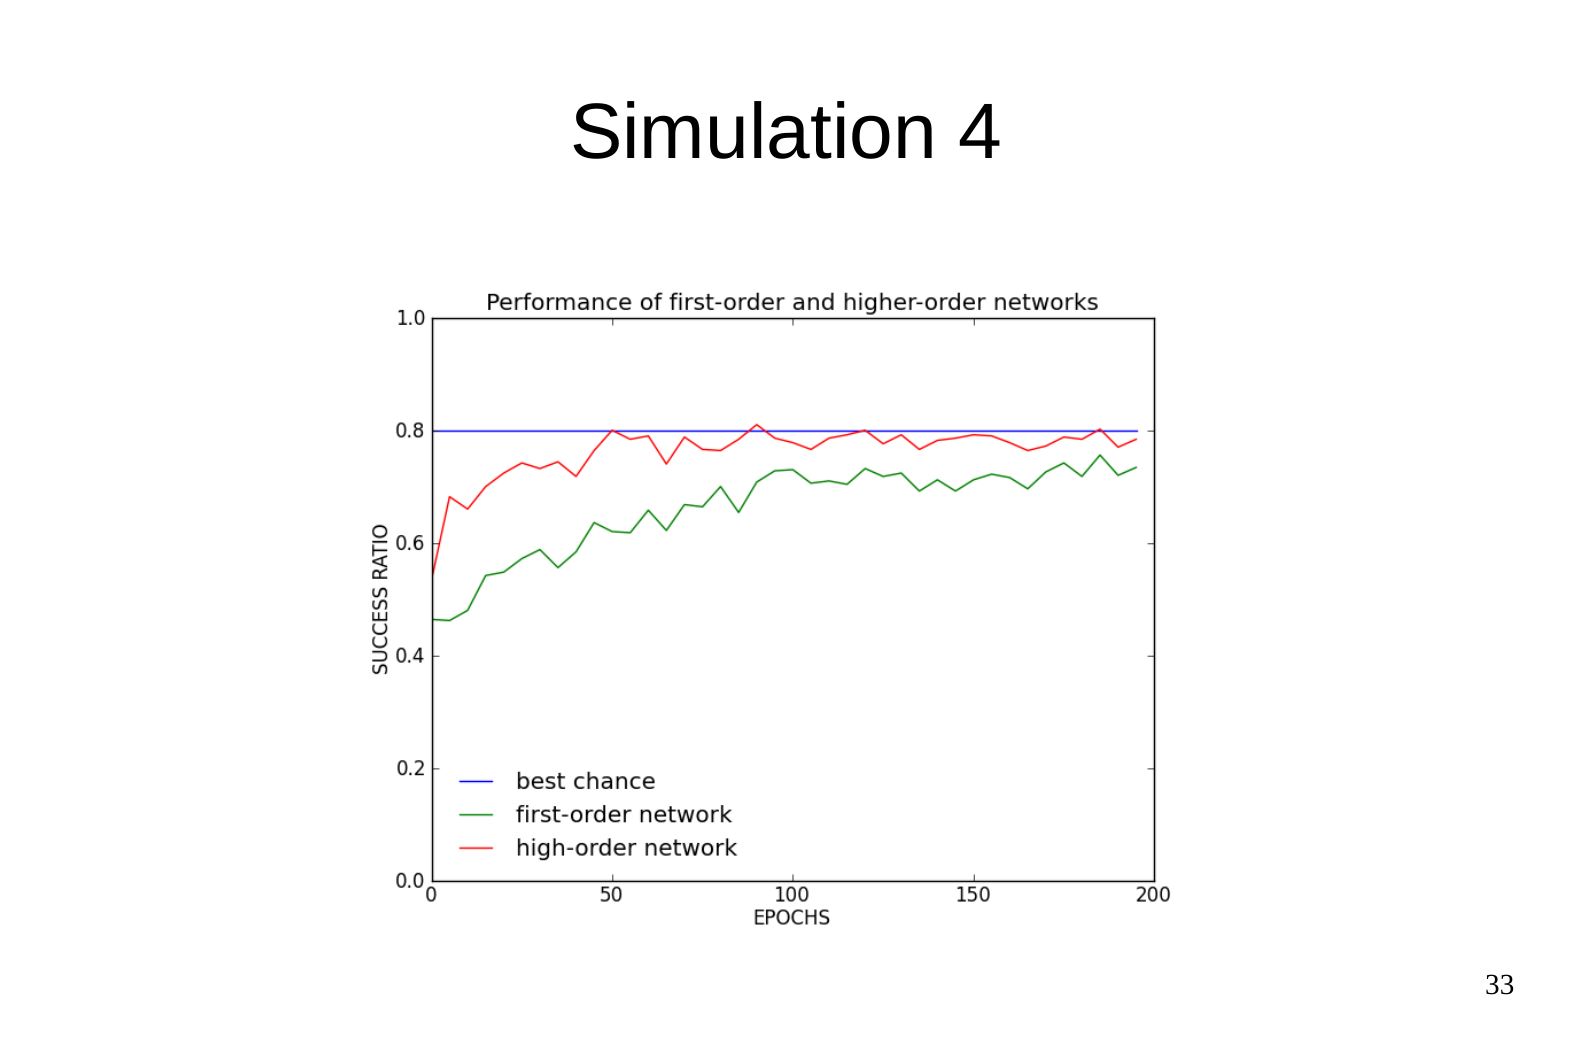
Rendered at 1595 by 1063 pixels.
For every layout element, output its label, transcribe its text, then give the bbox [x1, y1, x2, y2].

picture [315, 248, 1247, 951]
title Simulation 4 [79, 42, 1515, 220]
